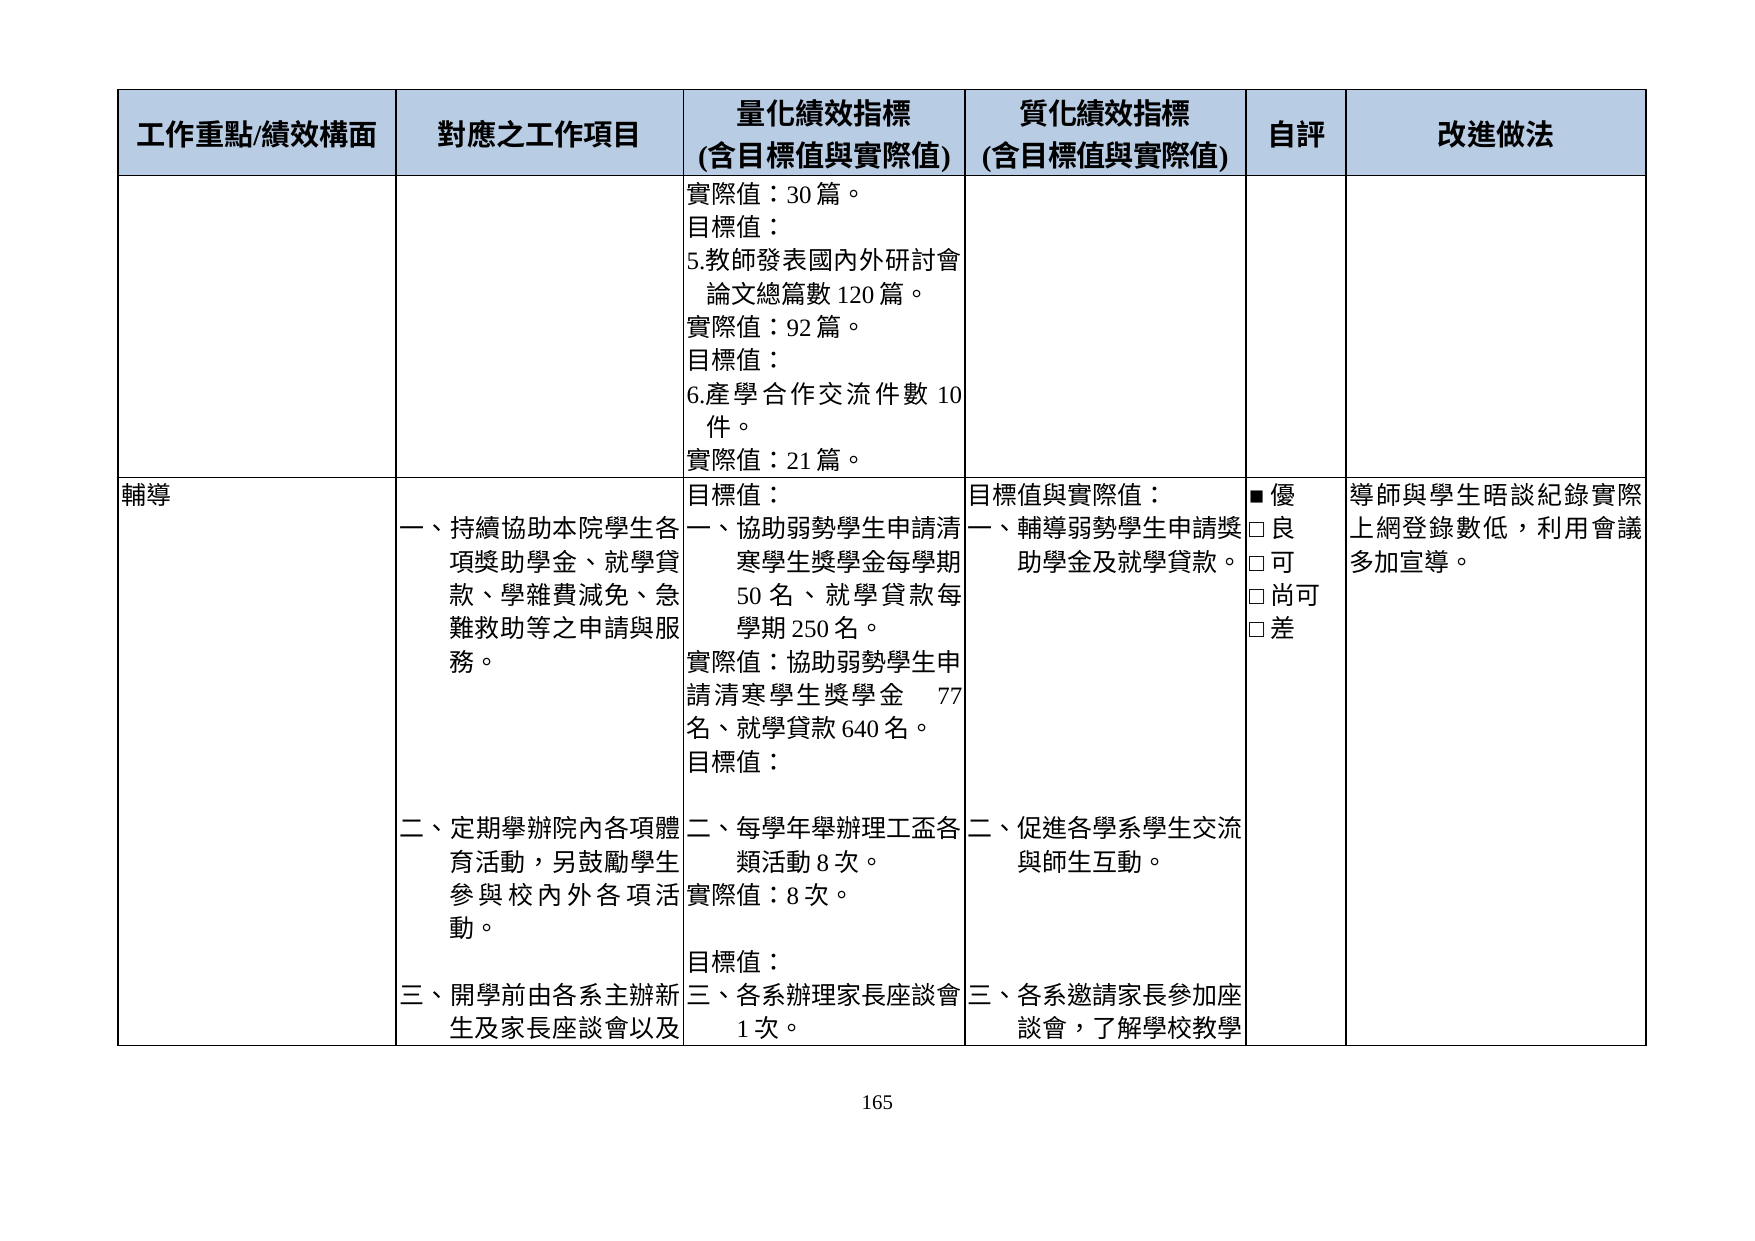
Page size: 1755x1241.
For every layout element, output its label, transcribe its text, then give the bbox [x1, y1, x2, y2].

table_cell [1247, 176, 1345, 476]
table_header 自評 [1247, 90, 1345, 175]
table_cell 目標值與實際值： 一、輔導弱勢學生申請獎助學金及就學貸款。 二、促進各學系學生交流與師生互動。 三、各系邀請家長參加座談會，了解學校教學 [966, 478, 1245, 1044]
table_cell 實際值：30篇。 目標值： 教師發表國內外研討會論文總篇數120篇。 實際值：92篇。 目標值： 產學合作交流件數10件。 實際值：21篇。 [684, 176, 964, 476]
table_header 改進做法 [1347, 90, 1645, 175]
table_cell [119, 176, 395, 476]
table_cell 目標值： 一、協助弱勢學生申請清寒學生獎學金每學期50名、就學貸款每學期250名。 實際值：協助弱勢學生申請清寒學生獎學金 77名、就學貸款640名。 目標值： 二、每學年舉辦理工盃各類活動8次。 實際值：8次。 目標值： 三、各系辦理家長座談會1次。 [684, 478, 964, 1044]
table_header 質化績效指標 (含目標值與實際值) [966, 90, 1245, 175]
table_cell [397, 176, 683, 476]
table_cell [1347, 176, 1645, 476]
table_cell [966, 176, 1245, 476]
table_header 工作重點/績效構面 [119, 90, 395, 175]
table_cell 輔導 [119, 478, 395, 1044]
table_cell ■ 優 □ 良 □ 可 □ 尚可 □ 差 [1247, 478, 1345, 1044]
table_cell 導師與學生晤談紀錄實際上網登錄數低，利用會議多加宣導。 [1347, 478, 1645, 1044]
table_header 對應之工作項目 [397, 90, 683, 175]
table_header 量化績效指標 (含目標值與實際值) [684, 90, 964, 175]
table_cell 一、持續協助本院學生各項獎助學金、就學貸款、學雜費減免、急難救助等之申請與服務。 二、定期擧辦院內各項體育活動，另鼓勵學生參與校內外各項活動。 三、開學前由各系主辦新生及家長座談會以及 [397, 478, 683, 1044]
